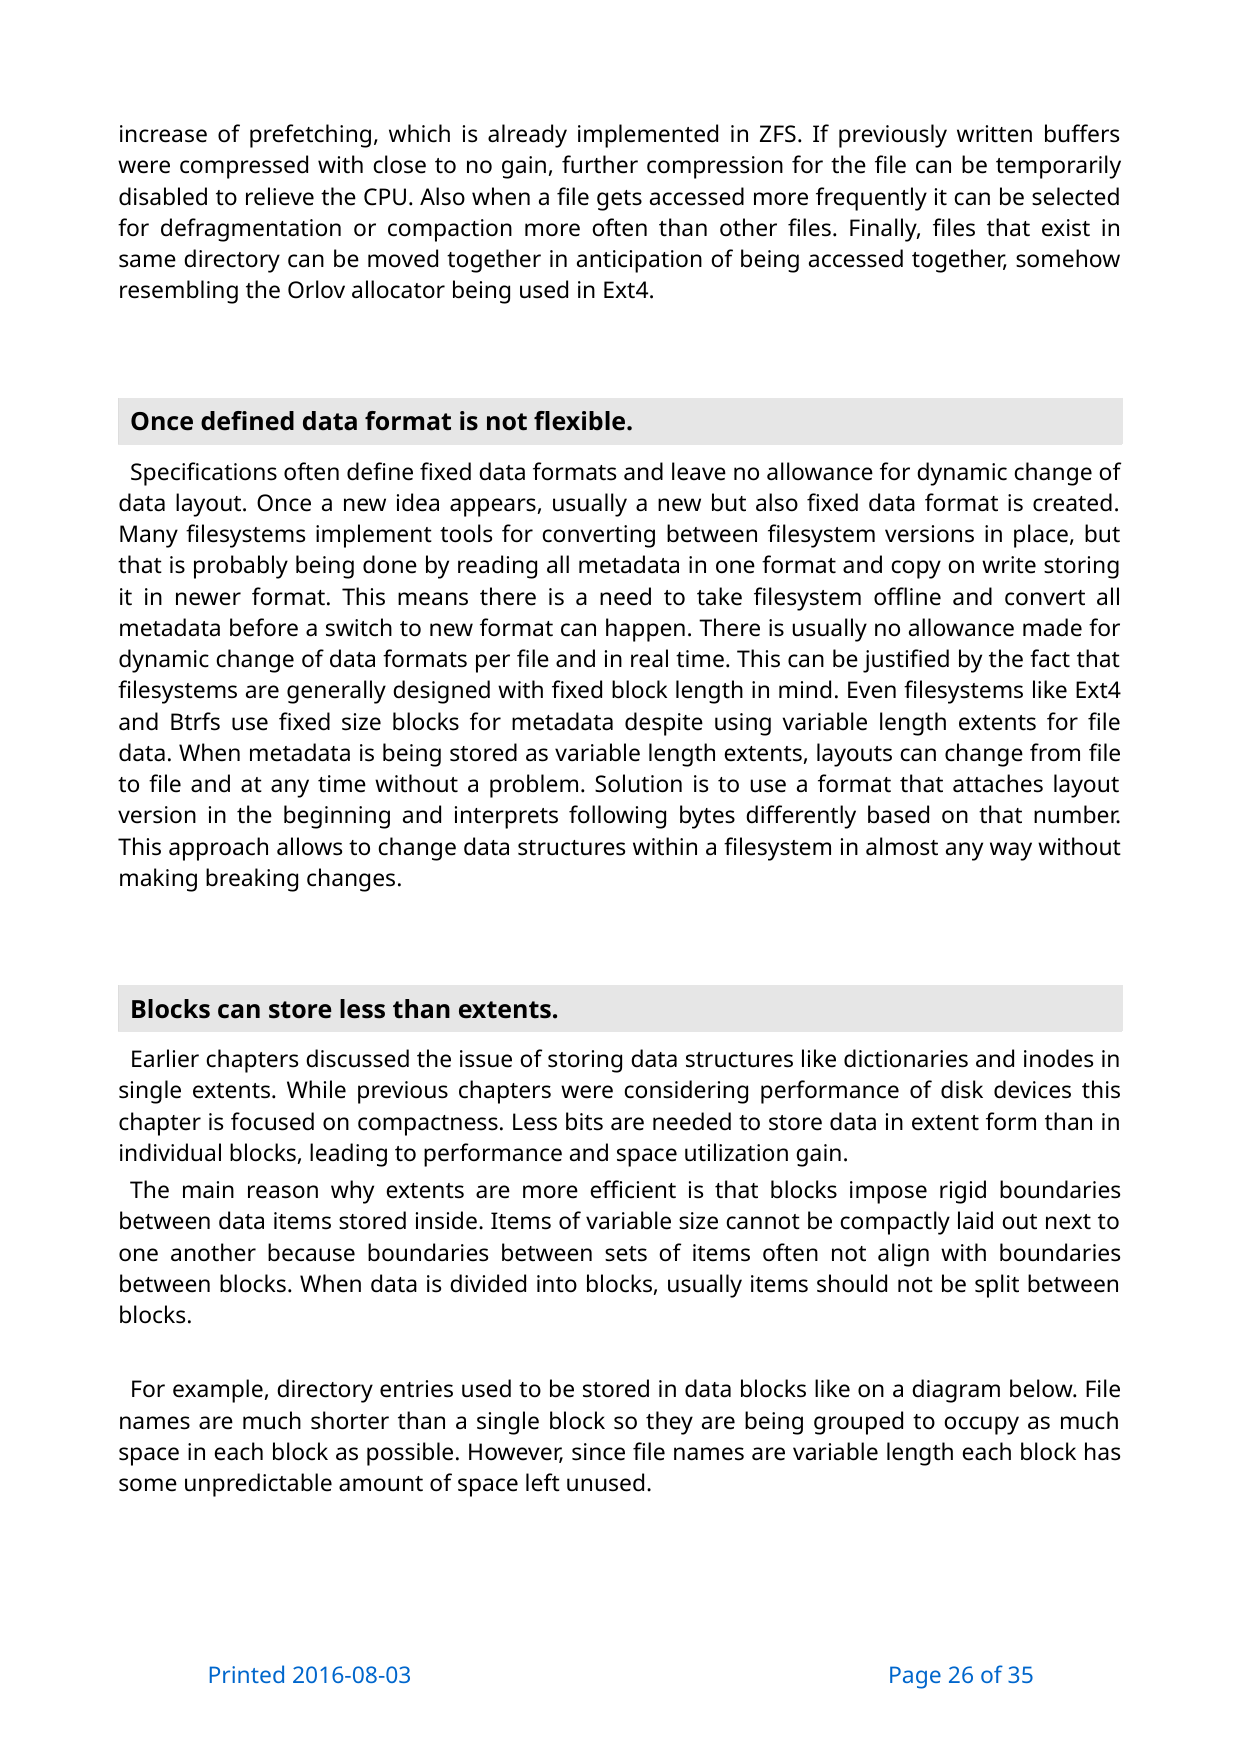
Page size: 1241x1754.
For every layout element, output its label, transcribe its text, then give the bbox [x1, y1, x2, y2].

subtitle Blocks can store less than extents. [119, 986, 1122, 1031]
text Specifications often define fixed data formats and leave no allowance for dynamic change of data layout. Once a new idea appears, usually a new but also fixed data format is created. Many filesystems implement tools for converting between filesystem versions in place, but that is probably being done by reading all metadata in one format and copy on write storing it in newer format. This means there is a need to take filesystem offline and convert all metadata before a switch to new format can happen. There is usually no allowance made for dynamic change of data formats per file and in real time. This can be justified by the fact that filesystems are generally designed with fixed block length in mind. Even filesystems like Ext4 and Btrfs use fixed size blocks for metadata despite using variable length extents for file data. When metadata is being stored as variable length extents, layouts can change from file to file and at any time without a problem. Solution is to use a format that attaches layout version in the beginning and interprets following bytes differently based on that number. This approach allows to change data structures within a filesystem in almost any way without making breaking changes. [118, 456, 1122, 893]
text Earlier chapters discussed the issue of storing data structures like dictionaries and inodes in single extents. While previous chapters were considering performance of disk devices this chapter is focused on compactness. Less bits are needed to store data in extent form than in individual blocks, leading to performance and space utilization gain. [118, 1043, 1122, 1168]
text increase of prefetching, which is already implemented in ZFS. If previously written buffers were compressed with close to no gain, further compression for the file can be temporarily disabled to relieve the CPU. Also when a file gets accessed more frequently it can be selected for defragmentation or compaction more often than other files. Finally, files that exist in same directory can be moved together in anticipation of being accessed together, somehow resembling the Orlov allocator being used in Ext4. [118, 118, 1122, 306]
subtitle Once defined data format is not flexible. [119, 399, 1122, 444]
text For example, directory entries used to be stored in data blocks like on a diagram below. File names are much shorter than a single block so they are being grouped to occupy as much space in each block as possible. However, since file names are variable length each block has some unpredictable amount of space left unused. [118, 1373, 1122, 1498]
text The main reason why extents are more efficient is that blocks impose rigid boundaries between data items stored inside. Items of variable size cannot be compactly laid out next to one another because boundaries between sets of items often not align with boundaries between blocks. When data is divided into blocks, usually items should not be split between blocks. [118, 1174, 1122, 1330]
